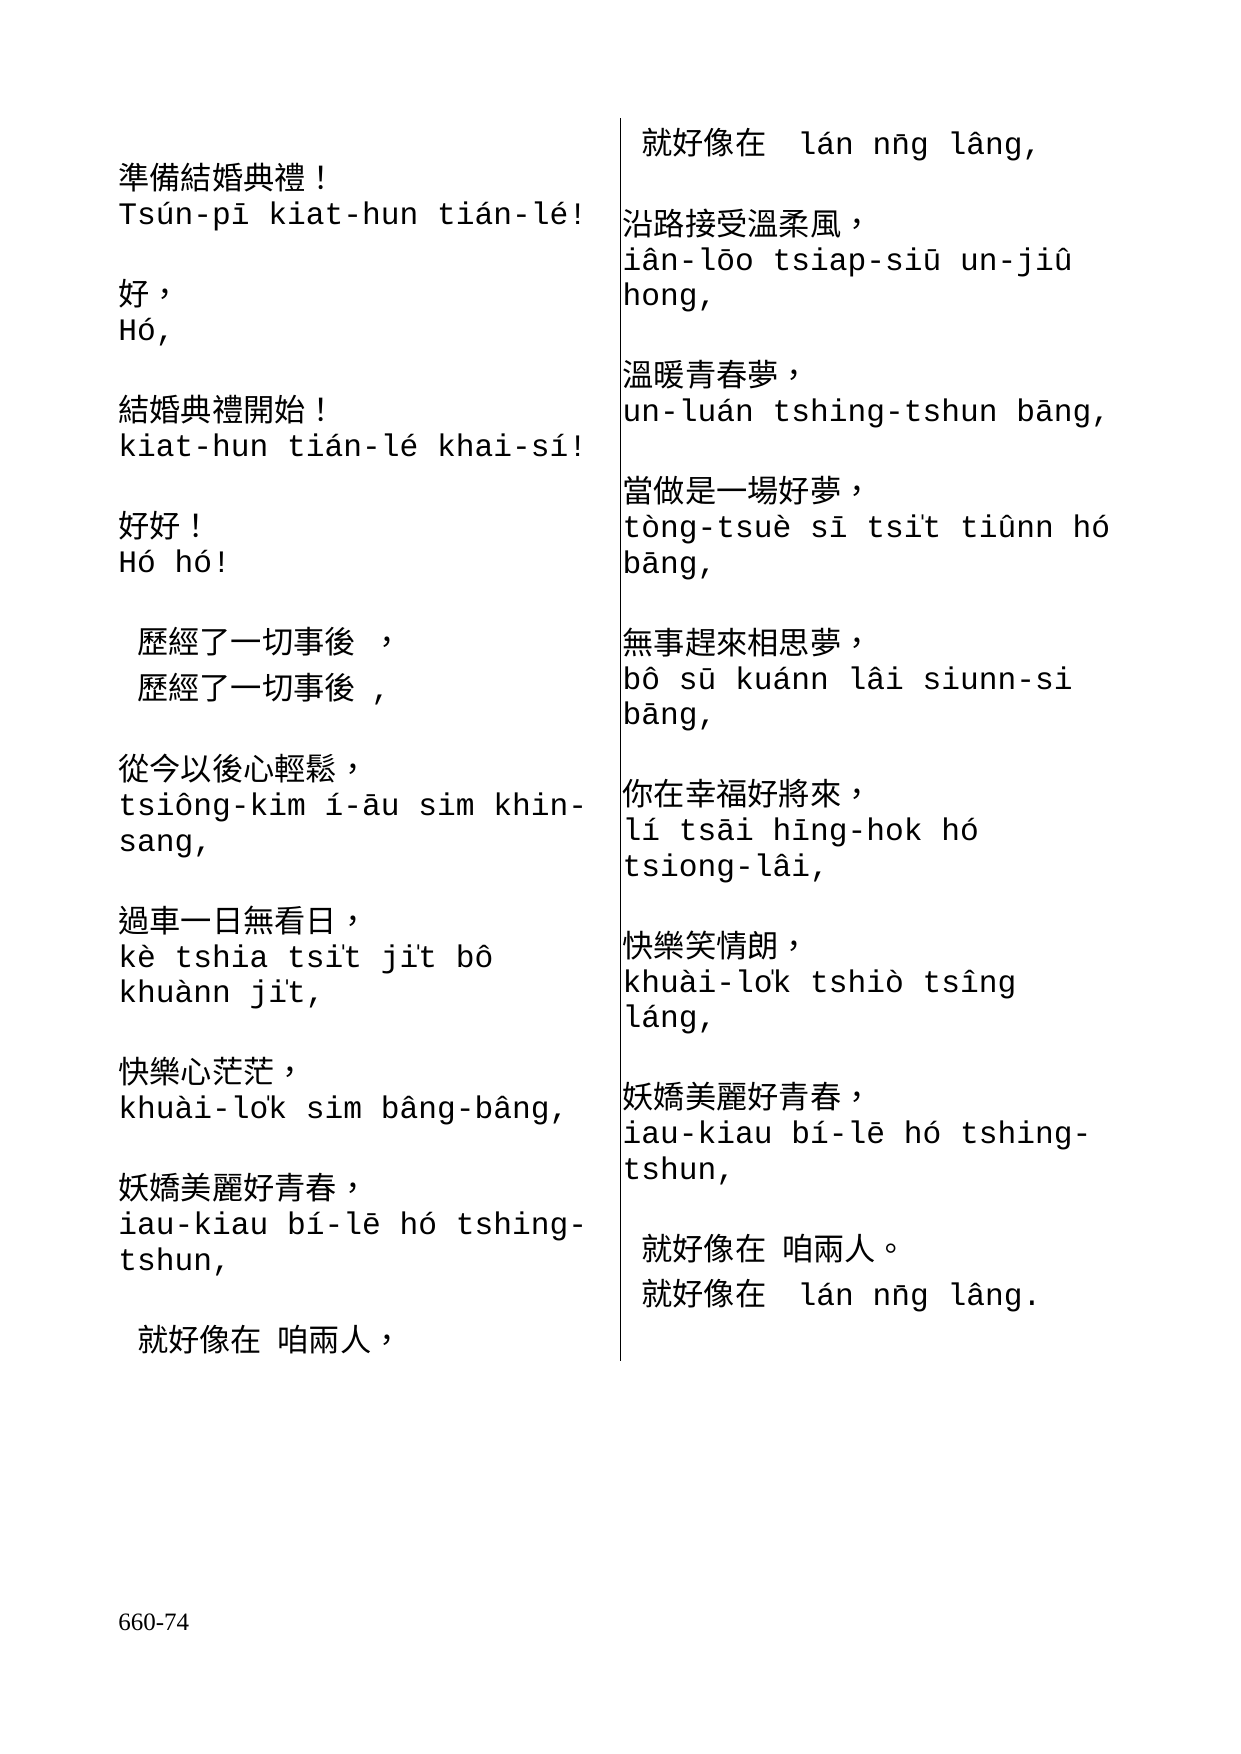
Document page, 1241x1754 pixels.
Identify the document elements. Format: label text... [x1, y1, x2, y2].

text 快樂心茫茫， [118, 1047, 618, 1092]
text 無事趕來相思夢， [622, 618, 1122, 663]
text bô sū kuánn lâi siunn-si bāng, [622, 663, 1122, 734]
text 溫暖青春夢， [622, 351, 1122, 396]
text Hó hó! [118, 547, 618, 582]
text Hó, [118, 315, 618, 350]
text lí tsāi hīng-hok hó tsiong-lâi, [622, 815, 1122, 886]
text 歷經了一切事後 , [118, 663, 618, 709]
text iân-lōo tsiap-siū un-jiû hong, [622, 244, 1122, 315]
text khuài-lo̍k tshiò tsîng láng, [622, 966, 1122, 1037]
text 好， [118, 269, 618, 315]
text 快樂笑情朗， [622, 921, 1122, 966]
text tòng-tsuè sī tsi̍t tiûnn hó bāng, [622, 512, 1122, 583]
text 過車一日無看日， [118, 896, 618, 941]
text 妖嬌美麗好青春， [118, 1163, 618, 1208]
text 好好！ [118, 502, 618, 547]
text 就好像在 咱兩人， [118, 1315, 618, 1360]
text 當做是一場好夢， [622, 467, 1122, 512]
text kè tshia tsi̍t ji̍t bô khuànn ji̍t, [118, 941, 618, 1012]
text 就好像在 lán nn̄g lâng, [622, 118, 1122, 164]
text kiat-hun tián-lé khai-sí! [118, 431, 618, 466]
text tsiông-kim í-āu sim khin-sang, [118, 789, 618, 860]
text iau-kiau bí-lē hó tshing-tshun, [622, 1118, 1122, 1188]
text 妖嬌美麗好青春， [622, 1072, 1122, 1118]
text 準備結婚典禮！ [118, 153, 618, 199]
text 結婚典禮開始！ [118, 386, 618, 431]
text iau-kiau bí-lē hó tshing-tshun, [118, 1208, 618, 1279]
text 歷經了一切事後 ， [118, 618, 618, 663]
text 從今以後心輕鬆， [118, 744, 618, 789]
text 就好像在 lán nn̄g lâng. [622, 1269, 1122, 1315]
text Tsún-pī kiat-hun tián-lé! [118, 199, 618, 234]
text khuài-lo̍k sim bâng-bâng, [118, 1092, 618, 1128]
text un-luán tshing-tshun bāng, [622, 396, 1122, 431]
text 沿路接受溫柔風， [622, 199, 1122, 244]
text 你在幸福好將來， [622, 769, 1122, 815]
text 就好像在 咱兩人。 [622, 1224, 1122, 1269]
